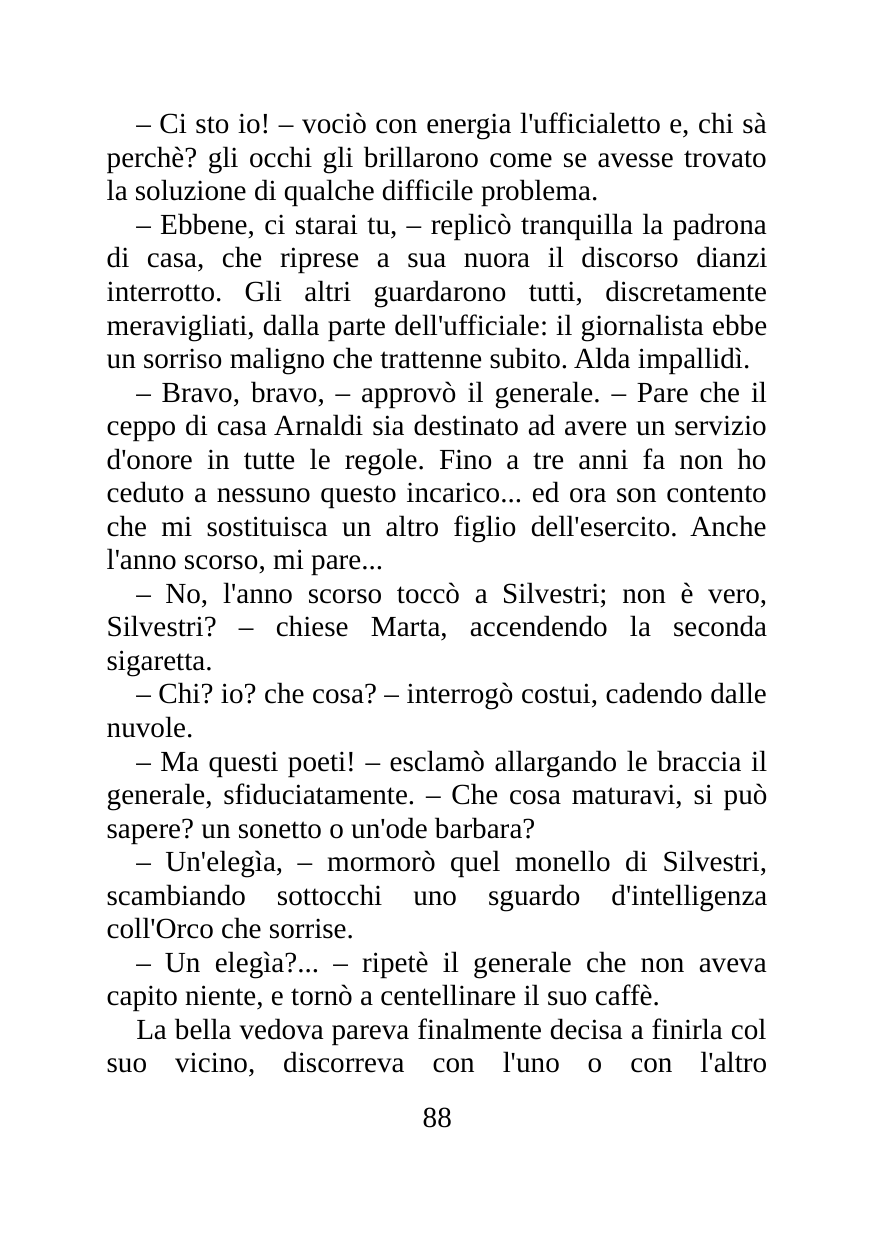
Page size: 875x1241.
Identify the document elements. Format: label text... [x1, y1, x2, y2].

text ‒ Un'elegìa, ‒ mormorò quel monello di Silvestri, scambiando sottocchi uno sguardo d'intelligenza coll'Orco che sorrise. [106, 844, 768, 945]
text ‒ Chi? io? che cosa? ‒ interrogò costui, cadendo dalle nuvole. [106, 677, 768, 744]
text ‒ No, l'anno scorso toccò a Silvestri; non è vero, Silvestri? ‒ chiese Marta, accendendo la seconda sigaretta. [106, 576, 768, 677]
text La bella vedova pareva finalmente decisa a finirla col suo vicino, discorreva con l'uno o con l'altro [106, 1012, 768, 1079]
text ‒ Ebbene, ci starai tu, ‒ replicò tranquilla la padrona di casa, che riprese a sua nuora il discorso dianzi interrotto. Gli altri guardarono tutti, discretamente meravigliati, dalla parte dell'ufficiale: il giornalista ebbe un sorriso maligno che trattenne subito. Alda impallidì. [106, 207, 768, 375]
text ‒ Un elegìa?... ‒ ripetè il generale che non aveva capito niente, e tornò a centellinare il suo caffè. [106, 945, 768, 1012]
text ‒ Ci sto io! ‒ vociò con energia l'ufficialetto e, chi sà perchè? gli occhi gli brillarono come se avesse trovato la soluzione di qualche difficile problema. [106, 106, 768, 207]
text ‒ Bravo, bravo, ‒ approvò il generale. ‒ Pare che il ceppo di casa Arnaldi sia destinato ad avere un servizio d'onore in tutte le regole. Fino a tre anni fa non ho ceduto a nessuno questo incarico... ed ora son contento che mi sostituisca un altro figlio dell'esercito. Anche l'anno scorso, mi pare... [106, 375, 768, 576]
text ‒ Ma questi poeti! ‒ esclamò allargando le braccia il generale, sfiduciatamente. ‒ Che cosa maturavi, si può sapere? un sonetto o un'ode barbara? [106, 744, 768, 844]
